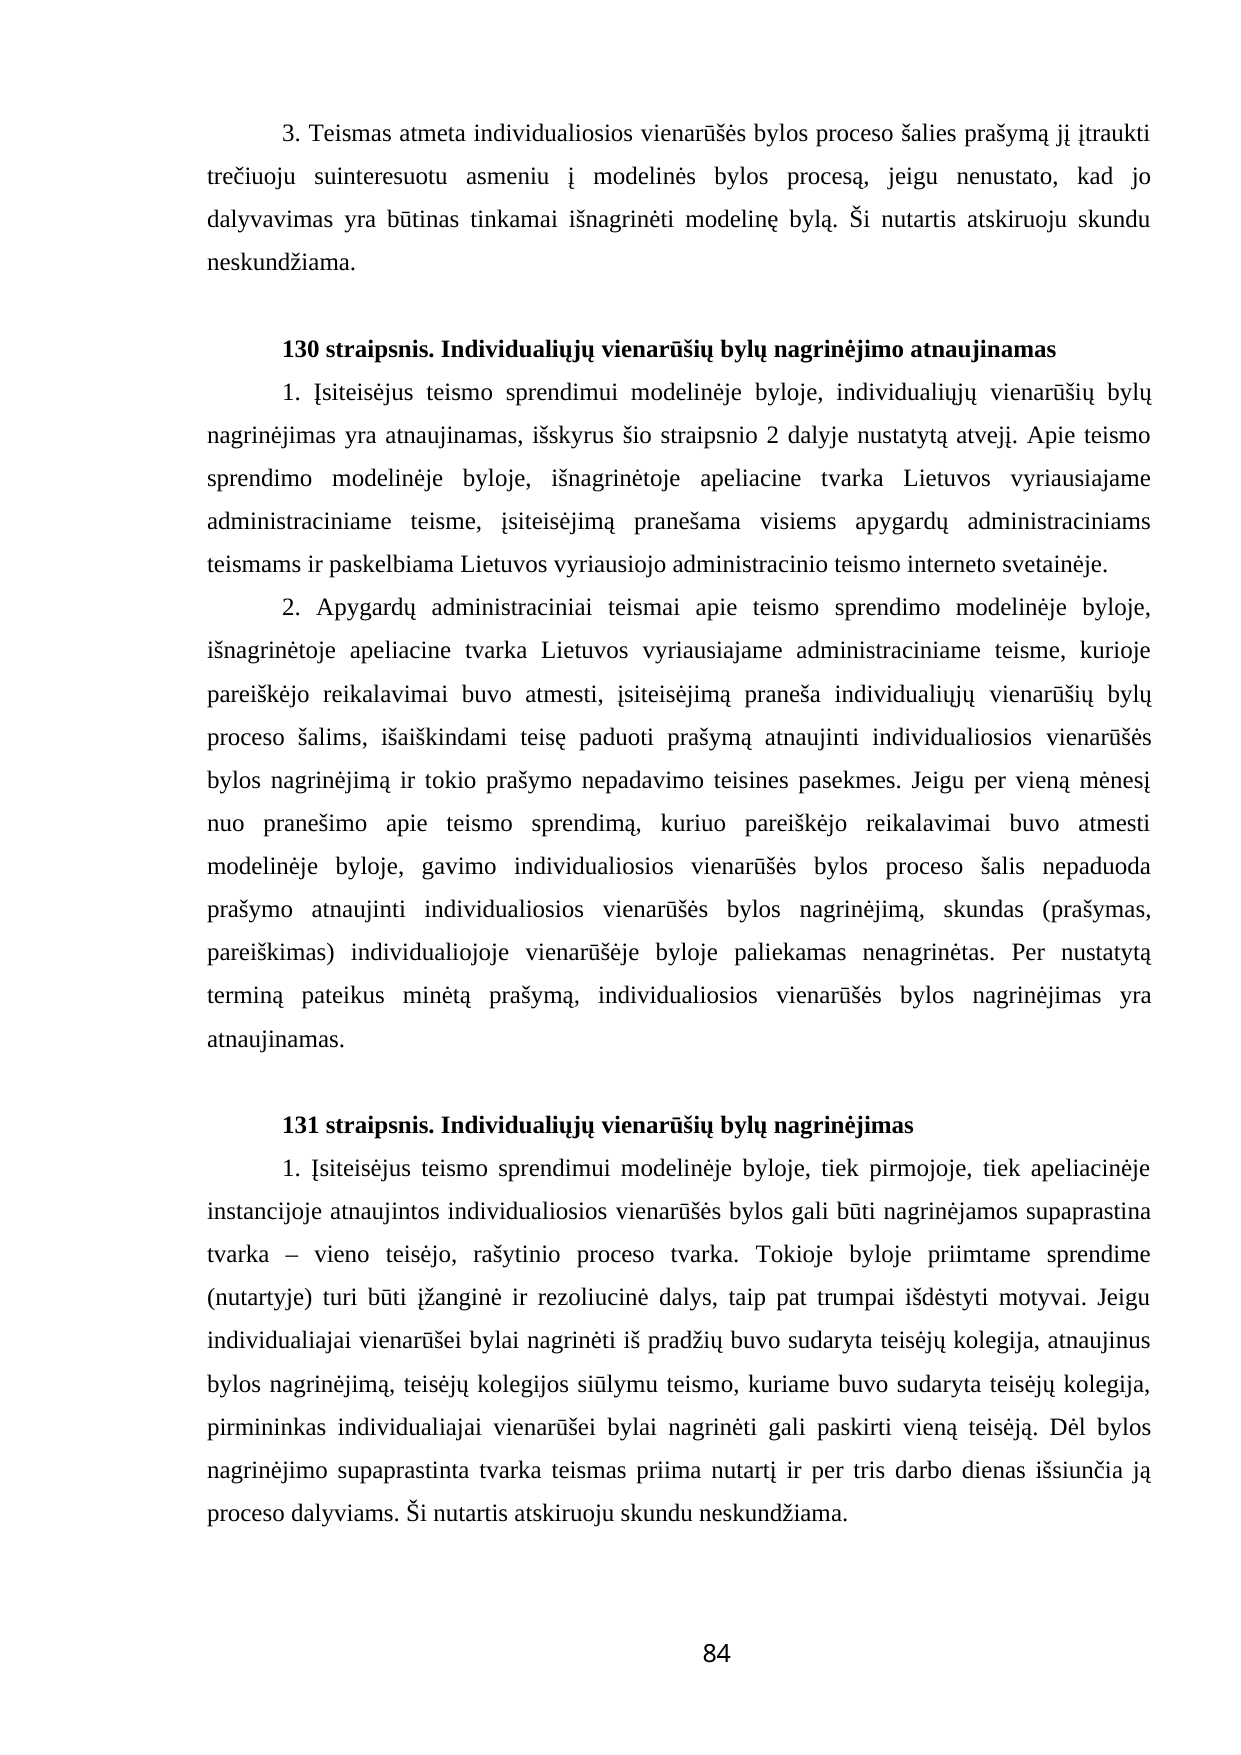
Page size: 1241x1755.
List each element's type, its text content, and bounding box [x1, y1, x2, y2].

text 1. Įsiteisėjus teismo sprendimui modelinėje byloje, individualiųjų vienarūšių bylų nagrinėjimas yra atnaujinamas, išskyrus šio straipsnio 2 dalyje nustatytą atvejį. Apie teismo sprendimo modelinėje byloje, išnagrinėtoje apeliacine tvarka Lietuvos vyriausiajame administraciniame teisme, įsiteisėjimą pranešama visiems apygardų administraciniams teismams ir paskelbiama Lietuvos vyriausiojo administracinio teismo interneto svetainėje. [207, 377, 1152, 578]
text 1. Įsiteisėjus teismo sprendimui modelinėje byloje, tiek pirmojoje, tiek apeliacinėje instancijoje atnaujintos individualiosios vienarūšės bylos gali būti nagrinėjamos supaprastina tvarka – vieno teisėjo, rašytinio proceso tvarka. Tokioje byloje priimtame sprendime (nutartyje) turi būti įžanginė ir rezoliucinė dalys, taip pat trumpai išdėstyti motyvai. Jeigu individualiajai vienarūšei bylai nagrinėti iš pradžių buvo sudaryta teisėjų kolegija, atnaujinus bylos nagrinėjimą, teisėjų kolegijos siūlymu teismo, kuriame buvo sudaryta teisėjų kolegija, pirmininkas individualiajai vienarūšei bylai nagrinėti gali paskirti vieną teisėją. Dėl bylos nagrinėjimo supaprastinta tvarka teismas priima nutartį ir per tris darbo dienas išsiunčia ją proceso dalyviams. Ši nutartis atskiruoju skundu neskundžiama. [207, 1153, 1152, 1527]
text 131 straipsnis. Individualiųjų vienarūšių bylų nagrinėjimas [207, 1110, 1152, 1139]
text 3. Teismas atmeta individualiosios vienarūšės bylos proceso šalies prašymą jį įtraukti trečiuoju suinteresuotu asmeniu į modelinės bylos procesą, jeigu nenustato, kad jo dalyvavimas yra būtinas tinkamai išnagrinėti modelinę bylą. Ši nutartis atskiruoju skundu neskundžiama. [207, 118, 1152, 276]
text 130 straipsnis. Individualiųjų vienarūšių bylų nagrinėjimo atnaujinamas [207, 334, 1152, 362]
text 2. Apygardų administraciniai teismai apie teismo sprendimo modelinėje byloje, išnagrinėtoje apeliacine tvarka Lietuvos vyriausiajame administraciniame teisme, kurioje pareiškėjo reikalavimai buvo atmesti, įsiteisėjimą praneša individualiųjų vienarūšių bylų proceso šalims, išaiškindami teisę paduoti prašymą atnaujinti individualiosios vienarūšės bylos nagrinėjimą ir tokio prašymo nepadavimo teisines pasekmes. Jeigu per vieną mėnesį nuo pranešimo apie teismo sprendimą, kuriuo pareiškėjo reikalavimai buvo atmesti modelinėje byloje, gavimo individualiosios vienarūšės bylos proceso šalis nepaduoda prašymo atnaujinti individualiosios vienarūšės bylos nagrinėjimą, skundas (prašymas, pareiškimas) individualiojoje vienarūšėje byloje paliekamas nenagrinėtas. Per nustatytą terminą pateikus minėtą prašymą, individualiosios vienarūšės bylos nagrinėjimas yra atnaujinamas. [207, 592, 1152, 1052]
